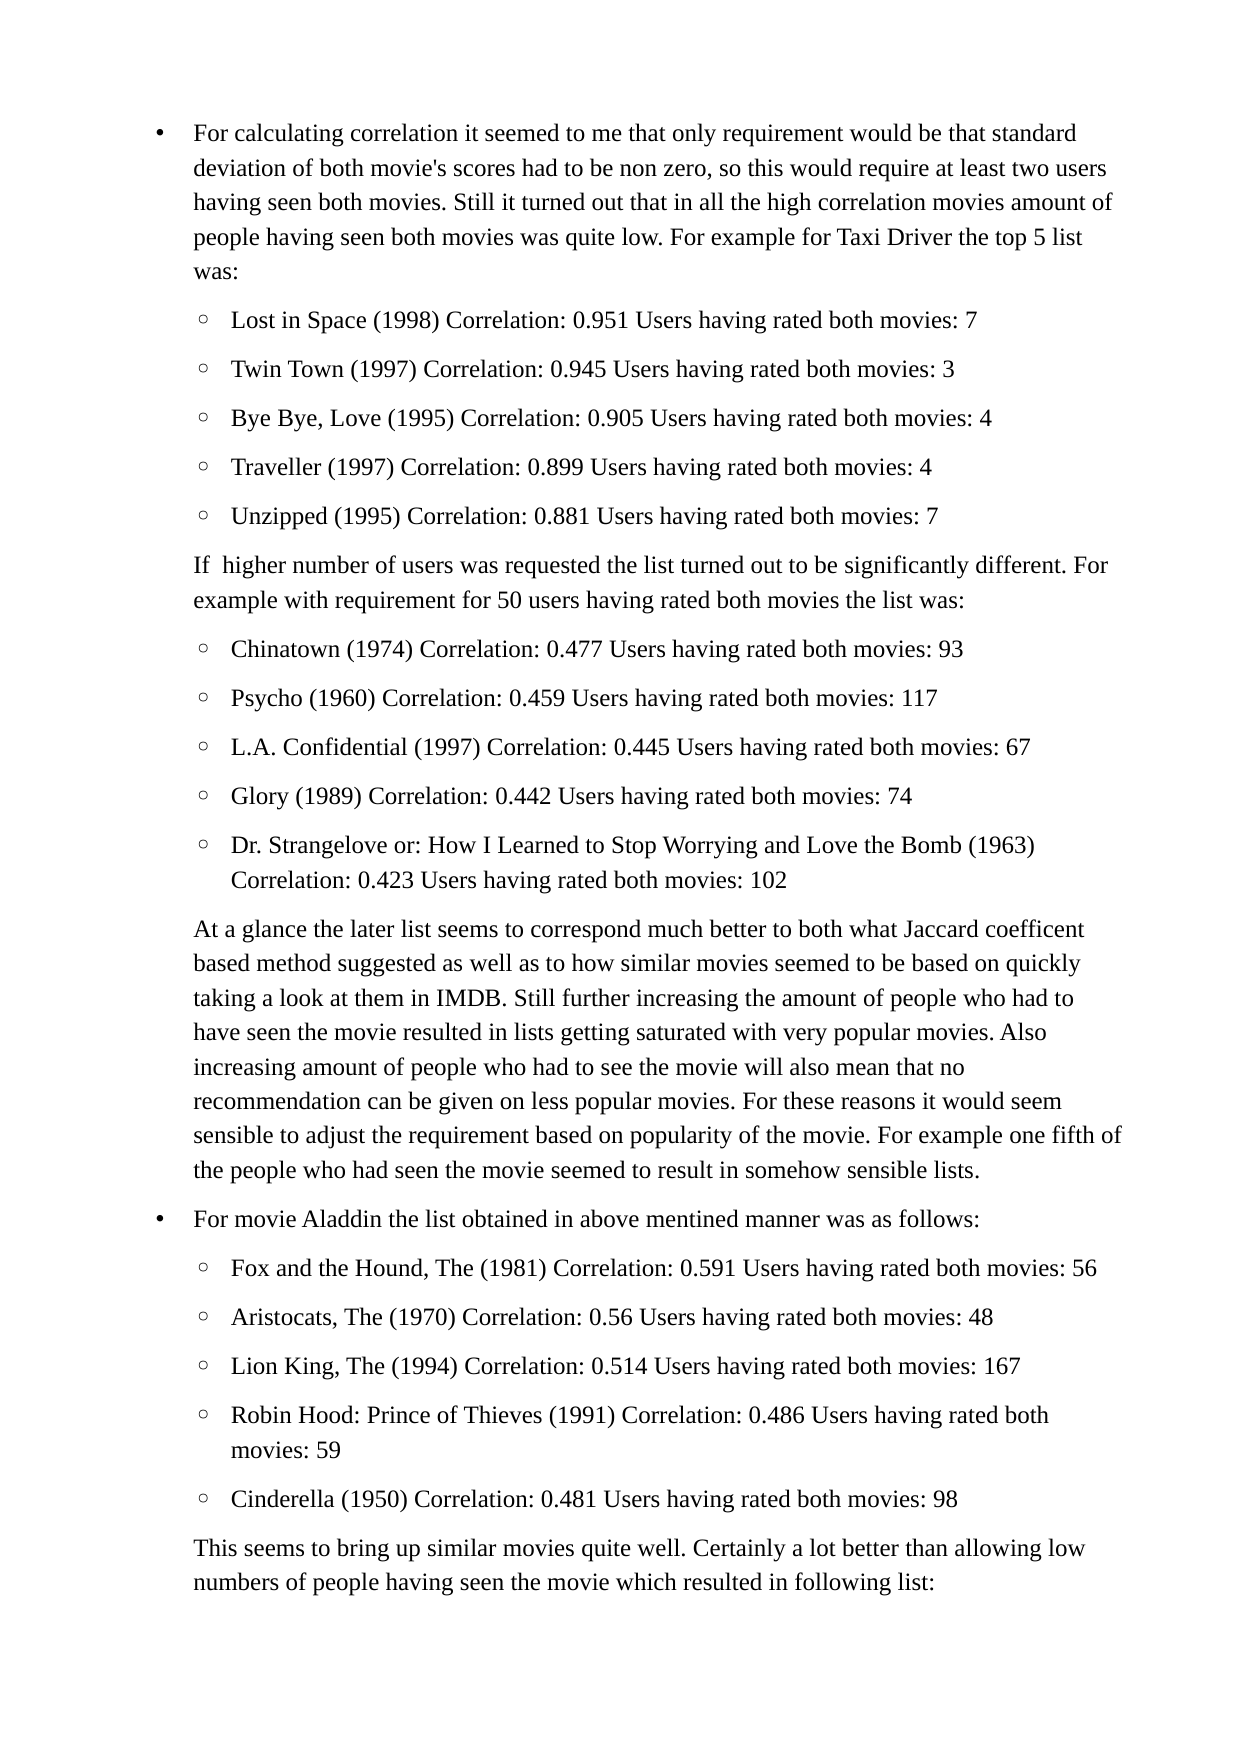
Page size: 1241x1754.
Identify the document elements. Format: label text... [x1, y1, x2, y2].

list Chinatown (1974) Correlation: 0.477 Users having rated both movies: 93 [193, 634, 1122, 663]
list Twin Town (1997) Correlation: 0.945 Users having rated both movies: 3 [193, 354, 1122, 383]
list For movie Aladdin the list obtained in above mentined manner was as follows: [156, 1204, 1122, 1233]
list Fox and the Hound, The (1981) Correlation: 0.591 Users having rated both movies: 56 [193, 1253, 1122, 1282]
list Unzipped (1995) Correlation: 0.881 Users having rated both movies: 7 [193, 501, 1122, 530]
list Cinderella (1950) Correlation: 0.481 Users having rated both movies: 98 [193, 1484, 1122, 1513]
list Lost in Space (1998) Correlation: 0.951 Users having rated both movies: 7 [193, 305, 1122, 334]
list Bye Bye, Love (1995) Correlation: 0.905 Users having rated both movies: 4 [193, 403, 1122, 432]
list Robin Hood: Prince of Thieves (1991) Correlation: 0.486 Users having rated both movies: 59 [193, 1400, 1122, 1464]
list Lion King, The (1994) Correlation: 0.514 Users having rated both movies: 167 [193, 1351, 1122, 1380]
list At a glance the later list seems to correspond much better to both what Jaccard coefficent based method suggested as well as to how similar movies seemed to be based on quickly taking a look at them in IMDB. Still further increasing the amount of people who had to have seen the movie resulted in lists getting saturated with very popular movies. Also increasing amount of people who had to see the movie will also mean that no recommendation can be given on less popular movies. For these reasons it would seem sensible to adjust the requirement based on popularity of the movie. For example one fifth of the people who had seen the movie seemed to result in somehow sensible lists. [156, 914, 1122, 1184]
list Aristocats, The (1970) Correlation: 0.56 Users having rated both movies: 48 [193, 1302, 1122, 1331]
list L.A. Confidential (1997) Correlation: 0.445 Users having rated both movies: 67 [193, 732, 1122, 761]
list This seems to bring up similar movies quite well. Certainly a lot better than allowing low numbers of people having seen the movie which resulted in following list: [156, 1533, 1122, 1596]
list If higher number of users was requested the list turned out to be significantly different. For example with requirement for 50 users having rated both movies the list was: [156, 550, 1122, 614]
list Psycho (1960) Correlation: 0.459 Users having rated both movies: 117 [193, 683, 1122, 712]
list For calculating correlation it seemed to me that only requirement would be that standard deviation of both movie's scores had to be non zero, so this would require at least two users having seen both movies. Still it turned out that in all the high correlation movies amount of people having seen both movies was quite low. For example for Taxi Driver the top 5 list was: [156, 118, 1122, 285]
list Glory (1989) Correlation: 0.442 Users having rated both movies: 74 [193, 781, 1122, 810]
list Traveller (1997) Correlation: 0.899 Users having rated both movies: 4 [193, 452, 1122, 481]
list Dr. Strangelove or: How I Learned to Stop Worrying and Love the Bomb (1963) Correlation: 0.423 Users having rated both movies: 102 [193, 830, 1122, 893]
